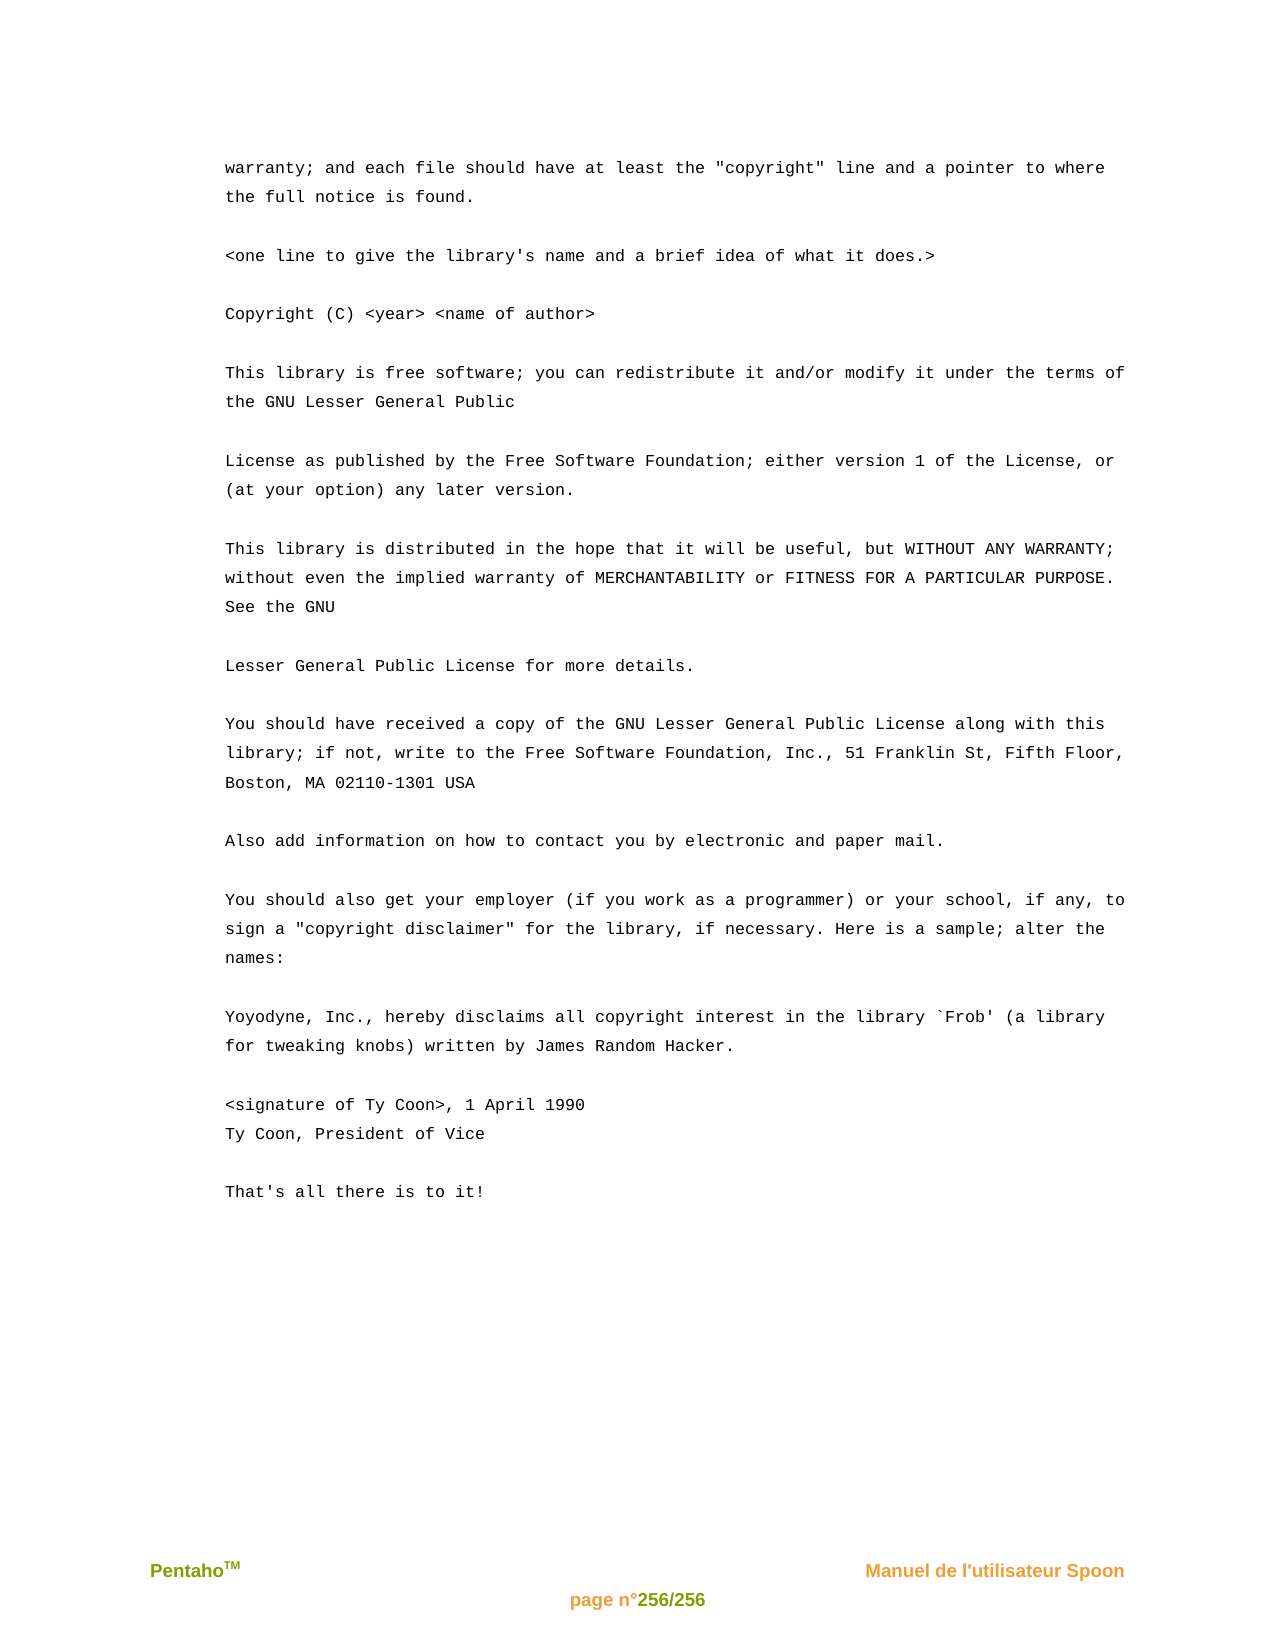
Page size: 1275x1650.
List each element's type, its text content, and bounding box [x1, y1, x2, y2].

text Also add information on how to contact you by electronic and paper mail. [225, 823, 1125, 852]
text Copyright (C) <year> <name of author> [225, 296, 1125, 326]
text License as published by the Free Software Foundation; either version 1 of the License, or (at your option) any later version. [225, 443, 1125, 501]
text This library is free software; you can redistribute it and/or modify it under the terms of the GNU Lesser General Public [225, 355, 1125, 413]
text You should also get your employer (if you work as a programmer) or your school, if any, to sign a "copyright disclaimer" for the library, if necessary. Here is a sample; alter the names: [225, 882, 1125, 969]
text That's all there is to it! [225, 1174, 1125, 1204]
text warranty; and each file should have at least the "copyright" line and a pointer to where the full notice is found. [225, 150, 1125, 208]
text Yoyodyne, Inc., hereby disclaims all copyright interest in the library `Frob' (a library for tweaking knobs) written by James Random Hacker. [225, 999, 1125, 1057]
text You should have received a copy of the GNU Lesser General Public License along with this library; if not, write to the Free Software Foundation, Inc., 51 Franklin St, Fifth Floor, Boston, MA 02110-1301 USA [225, 706, 1125, 794]
text Lesser General Public License for more details. [225, 648, 1125, 677]
text <signature of Ty Coon>, 1 April 1990 Ty Coon, President of Vice [225, 1087, 1125, 1145]
text This library is distributed in the hope that it will be useful, but WITHOUT ANY WARRANTY; without even the implied warranty of MERCHANTABILITY or FITNESS FOR A PARTICULAR PURPOSE. See the GNU [225, 531, 1125, 618]
text <one line to give the library's name and a brief idea of what it does.> [225, 238, 1125, 267]
